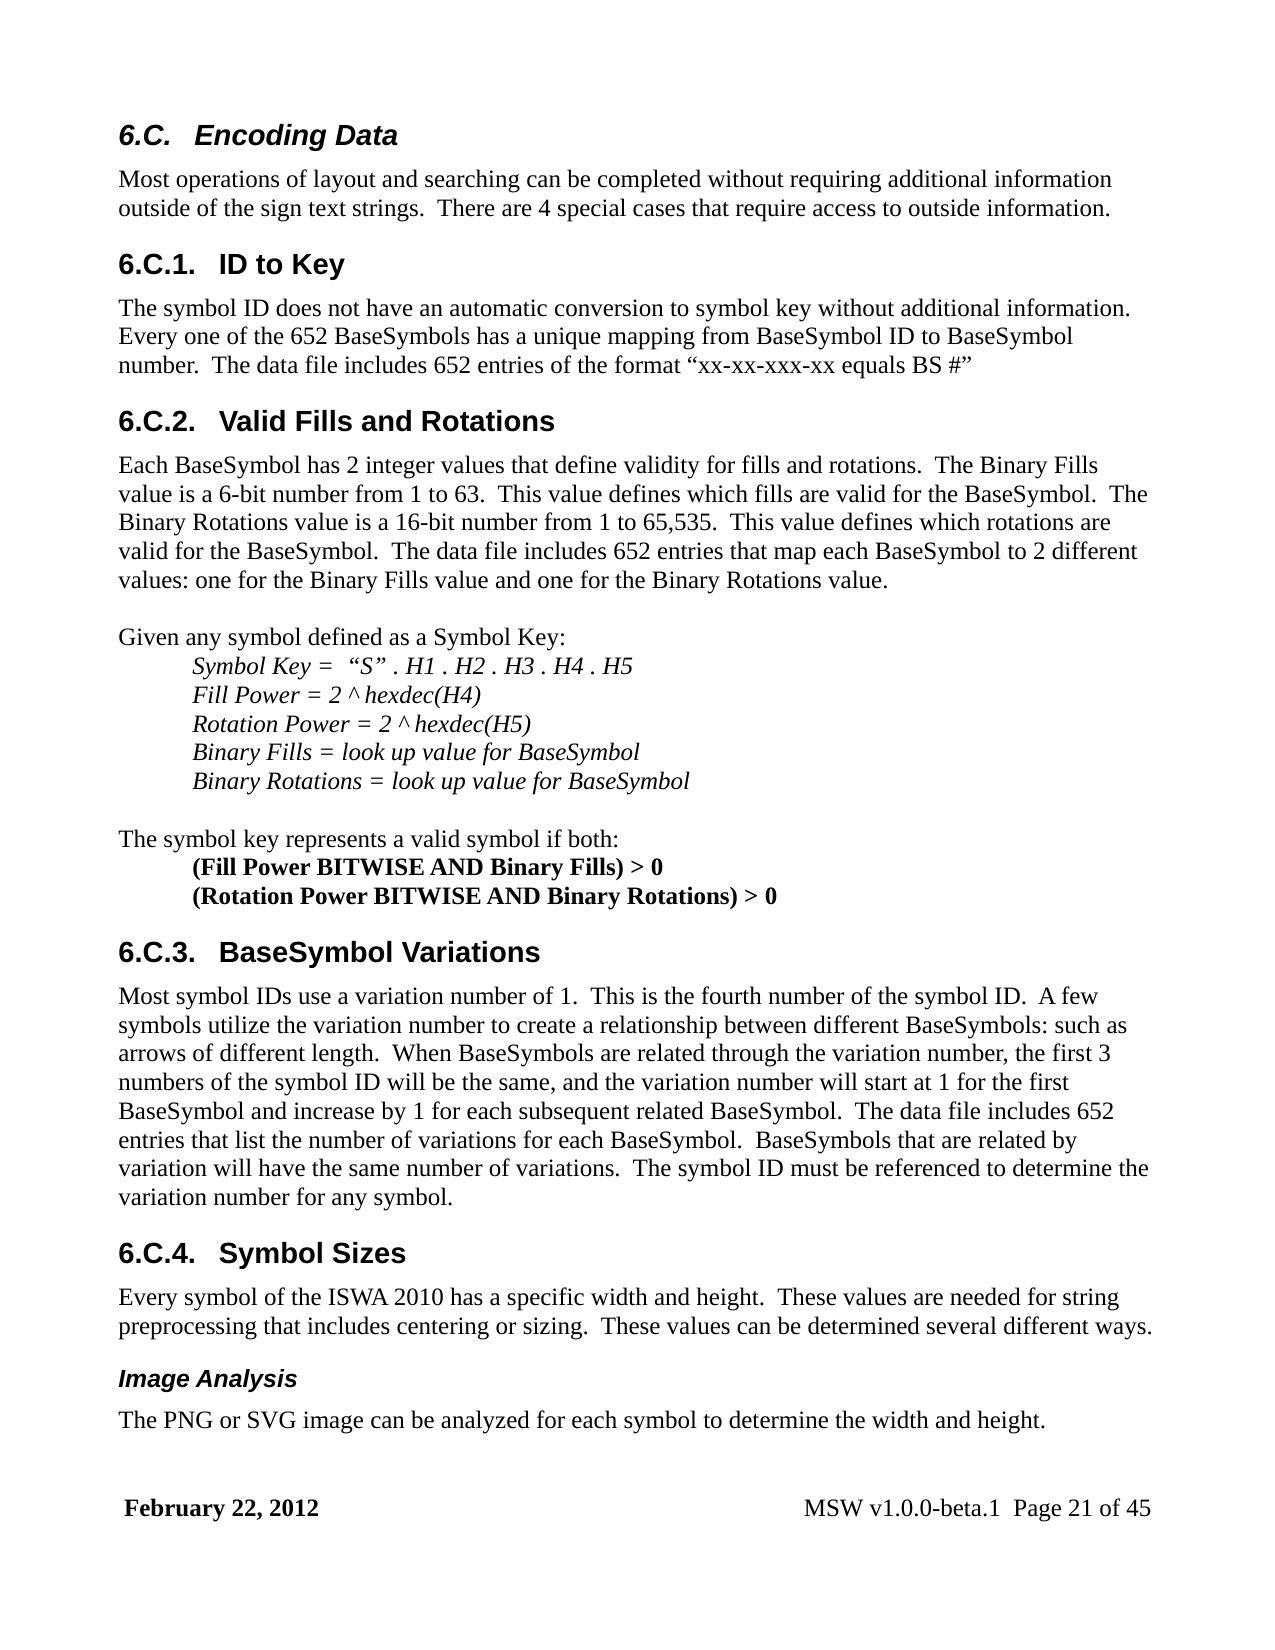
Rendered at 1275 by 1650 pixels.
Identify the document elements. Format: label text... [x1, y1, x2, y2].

subtitle Symbol Sizes [118, 1236, 1157, 1269]
text Symbol Key = “S” . H1 . H2 . H3 . H4 . H5 [192, 651, 1157, 680]
text Rotation Power = 2 ^ hexdec(H5) [192, 709, 1157, 737]
text Given any symbol defined as a Symbol Key: [118, 622, 1157, 651]
subtitle Valid Fills and Rotations [118, 404, 1157, 437]
subtitle Image Analysis [118, 1364, 1157, 1393]
text Binary Rotations = look up value for BaseSymbol [192, 766, 1157, 795]
text (Rotation Power BITWISE AND Binary Rotations) > 0 [192, 881, 1157, 910]
text Every symbol of the ISWA 2010 has a specific width and height. These values are needed for string preprocessing that includes centering or sizing. These values can be determined several different ways. [118, 1282, 1157, 1339]
subtitle Encoding Data [118, 118, 1157, 152]
text Each BaseSymbol has 2 integer values that define validity for fills and rotations. The Binary Fills value is a 6-bit number from 1 to 63. This value defines which fills are valid for the BaseSymbol. The Binary Rotations value is a 16-bit number from 1 to 65,535. This value defines which rotations are valid for the BaseSymbol. The data file includes 652 entries that map each BaseSymbol to 2 different values: one for the Binary Fills value and one for the Binary Rotations value. [118, 450, 1157, 594]
text The symbol key represents a valid symbol if both: [118, 824, 1157, 852]
text Most operations of layout and searching can be completed without requiring additional information outside of the sign text strings. There are 4 special cases that require access to outside information. [118, 164, 1157, 222]
text The symbol ID does not have an automatic conversion to symbol key without additional information. Every one of the 652 BaseSymbols has a unique mapping from BaseSymbol ID to BaseSymbol number. The data file includes 652 entries of the format “xx-xx-xxx-xx equals BS #” [118, 293, 1157, 379]
subtitle BaseSymbol Variations [118, 935, 1157, 968]
text Fill Power = 2 ^ hexdec(H4) [192, 680, 1157, 709]
text Most symbol IDs use a variation number of 1. This is the fourth number of the symbol ID. A few symbols utilize the variation number to create a relationship between different BaseSymbols: such as arrows of different length. When BaseSymbols are related through the variation number, the first 3 numbers of the symbol ID will be the same, and the variation number will start at 1 for the first BaseSymbol and increase by 1 for each subsequent related BaseSymbol. The data file includes 652 entries that list the number of variations for each BaseSymbol. BaseSymbols that are related by variation will have the same number of variations. The symbol ID must be referenced to determine the variation number for any symbol. [118, 981, 1157, 1211]
text Binary Fills = look up value for BaseSymbol [192, 737, 1157, 766]
text The PNG or SVG image can be analyzed for each symbol to determine the width and height. [118, 1406, 1157, 1434]
subtitle ID to Key [118, 247, 1157, 280]
text (Fill Power BITWISE AND Binary Fills) > 0 [192, 852, 1157, 881]
